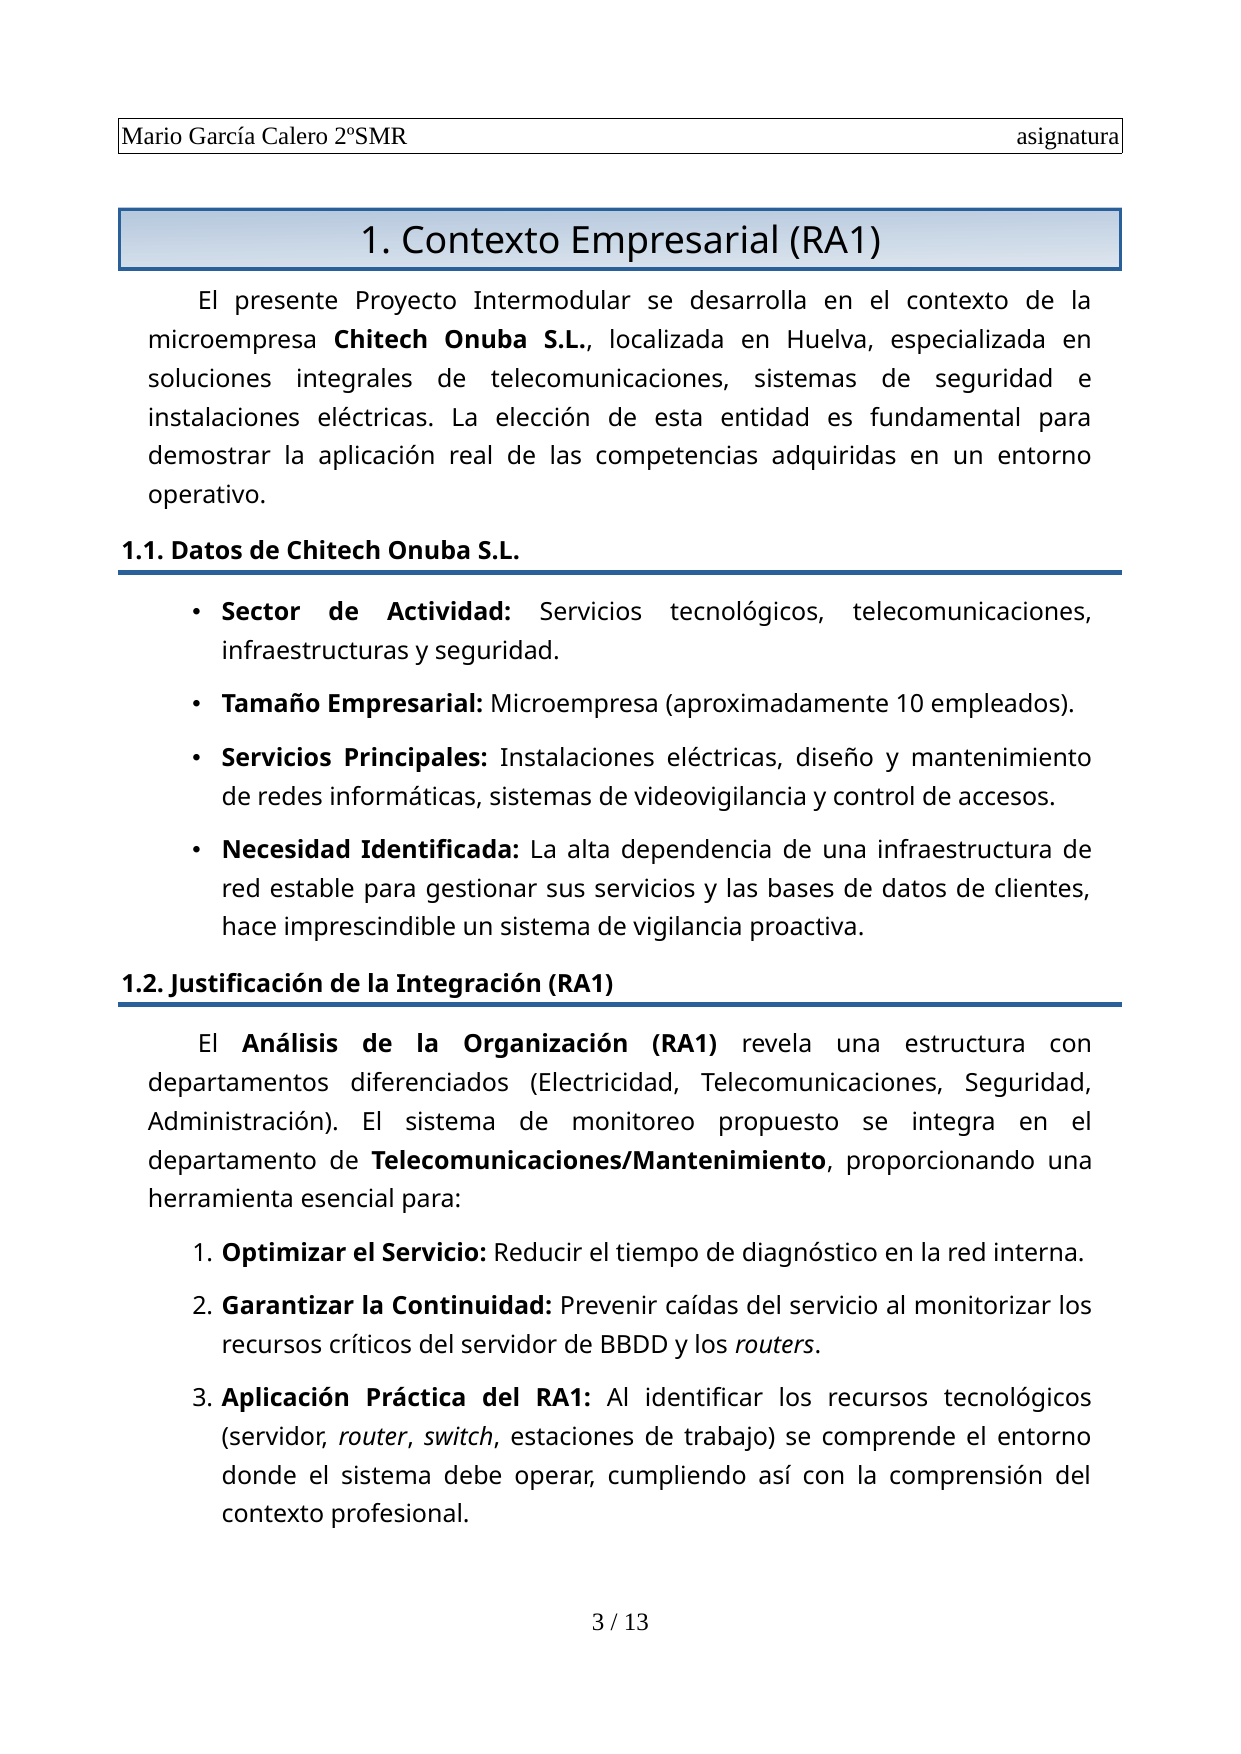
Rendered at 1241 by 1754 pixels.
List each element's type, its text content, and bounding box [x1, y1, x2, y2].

subtitle 1.2. Justificación de la Integración (RA1) [118, 962, 1122, 1002]
list Garantizar la Continuidad: Prevenir caídas del servicio al monitorizar los recursos críticos del servidor de BBDD y los routers. [192, 1288, 1093, 1361]
list Sector de Actividad: Servicios tecnológicos, telecomunicaciones, infraestructuras y seguridad. [192, 594, 1093, 667]
list Optimizar el Servicio: Reducir el tiempo de diagnóstico en la red interna. [192, 1234, 1093, 1268]
list Servicios Principales: Instalaciones eléctricas, diseño y mantenimiento de redes informáticas, sistemas de videovigilancia y control de accesos. [192, 739, 1093, 812]
subtitle 1. Contexto Empresarial (RA1) [121, 211, 1119, 267]
list Tamaño Empresarial: Microempresa (aproximadamente 10 empleados). [192, 686, 1093, 720]
list Necesidad Identificada: La alta dependencia de una infraestructura de red estable para gestionar sus servicios y las bases de datos de clientes, hace imprescindible un sistema de vigilancia proactiva. [192, 831, 1093, 943]
subtitle 1.1. Datos de Chitech Onuba S.L. [118, 530, 1122, 570]
list Aplicación Práctica del RA1: Al identificar los recursos tecnológicos (servidor, router, switch, estaciones de trabajo) se comprende el entorno donde el sistema debe operar, cumpliendo así con la comprensión del contexto profesional. [192, 1380, 1093, 1530]
text El presente Proyecto Intermodular se desarrolla en el contexto de la microempresa Chitech Onuba S.L., localizada en Huelva, especializada en soluciones integrales de telecomunicaciones, sistemas de seguridad e instalaciones eléctricas. La elección de esta entidad es fundamental para demostrar la aplicación real de las competencias adquiridas en un entorno operativo. [148, 283, 1093, 511]
text El Análisis de la Organización (RA1) revela una estructura con departamentos diferenciados (Electricidad, Telecomunicaciones, Seguridad, Administración). El sistema de monitoreo propuesto se integra en el departamento de Telecomunicaciones/Mantenimiento, proporcionando una herramienta esencial para: [148, 1026, 1093, 1215]
